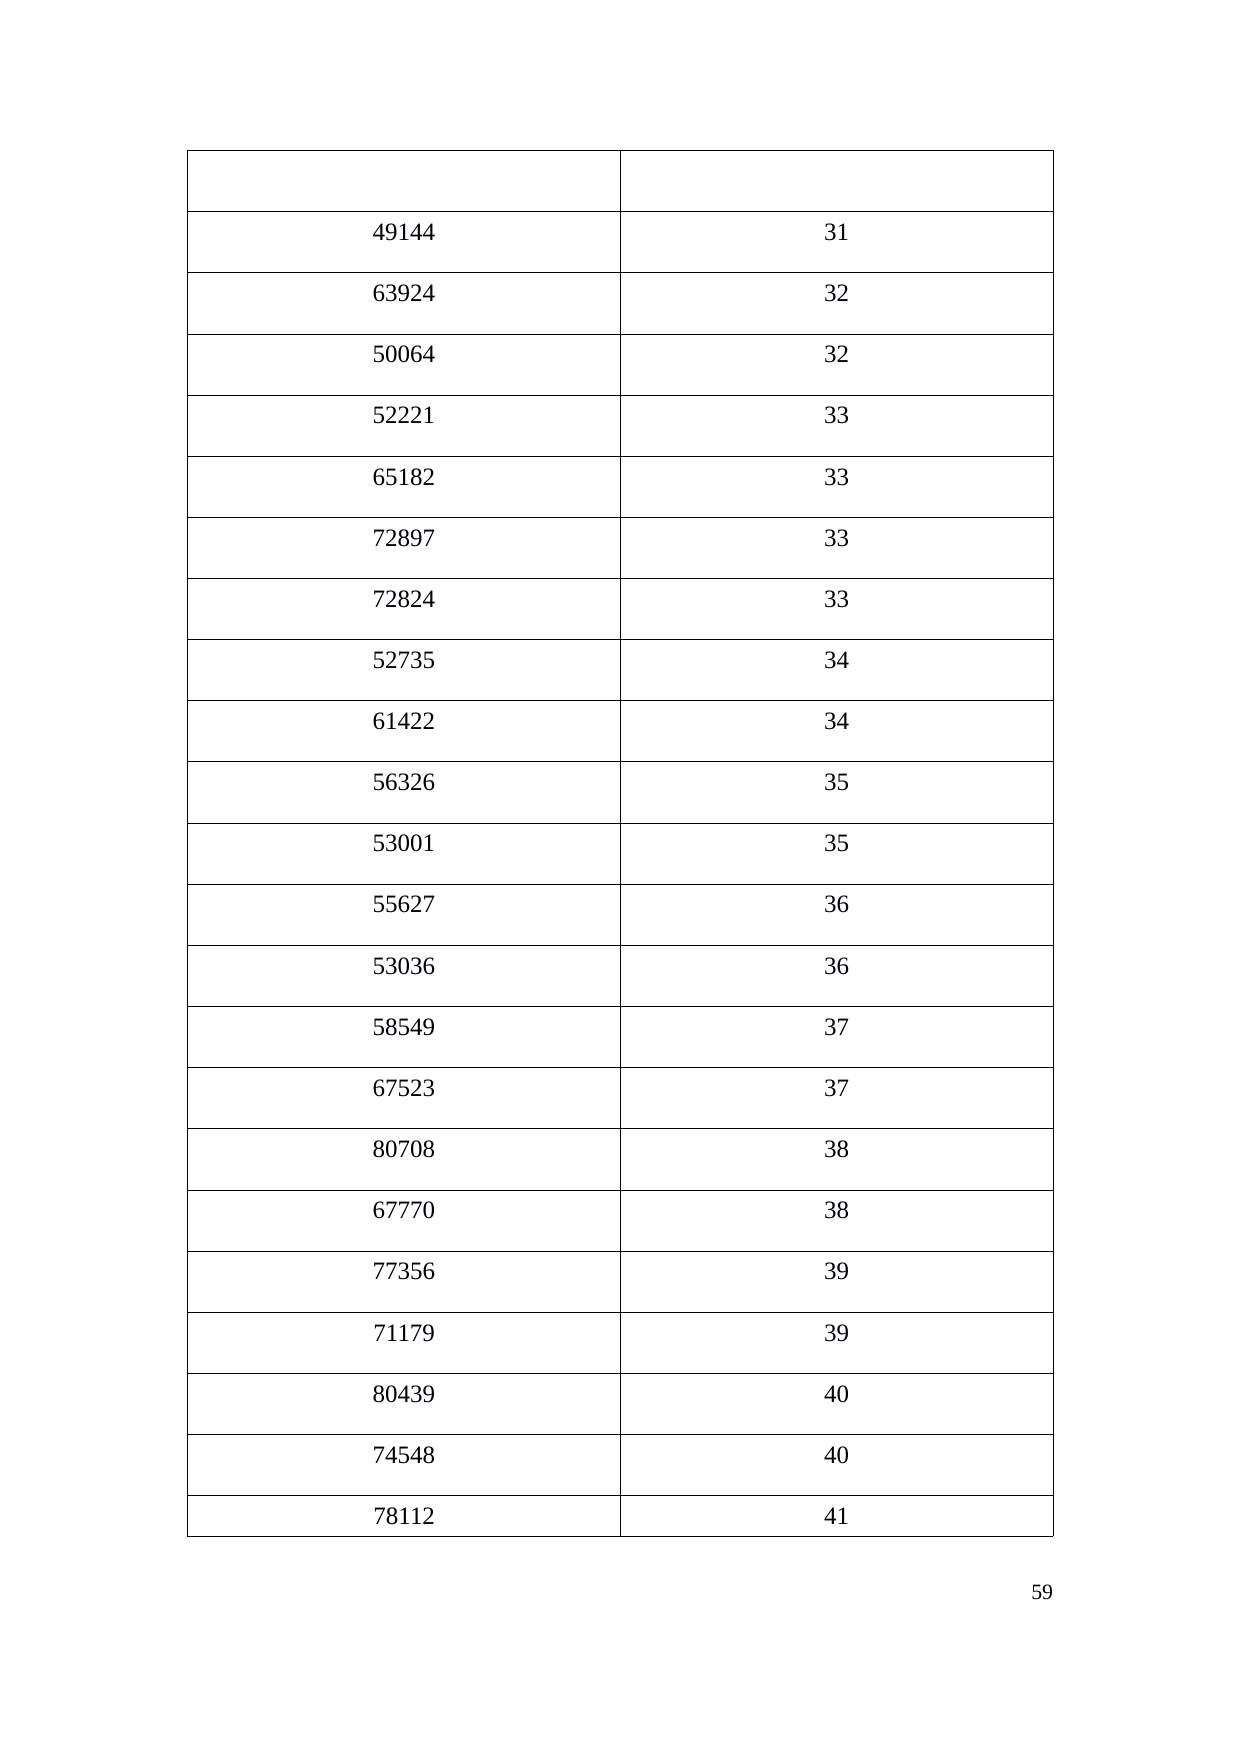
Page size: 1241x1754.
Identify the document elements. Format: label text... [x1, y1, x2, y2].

table_cell 38 [621, 1129, 1053, 1189]
table_cell 36 [621, 946, 1053, 1006]
table_cell 78112 [188, 1496, 620, 1536]
table_cell 35 [621, 824, 1053, 884]
table_cell 72897 [188, 518, 620, 578]
table_cell 52735 [188, 640, 620, 700]
table_cell 50064 [188, 335, 620, 394]
table_cell 77356 [188, 1252, 620, 1312]
table_cell 31 [621, 212, 1053, 272]
table_cell 72824 [188, 579, 620, 639]
table_cell 34 [621, 701, 1053, 761]
table_cell 36 [621, 885, 1053, 945]
table_cell 33 [621, 396, 1053, 456]
table_cell 33 [621, 457, 1053, 517]
table_cell 53036 [188, 946, 620, 1006]
table_cell 38 [621, 1191, 1053, 1251]
table_cell 32 [621, 335, 1053, 394]
table_cell 71179 [188, 1313, 620, 1373]
table_cell 61422 [188, 701, 620, 761]
table_cell 49144 [188, 212, 620, 272]
table_cell 65182 [188, 457, 620, 517]
table_cell [621, 151, 1053, 211]
table_cell 74548 [188, 1435, 620, 1495]
table_cell 34 [621, 640, 1053, 700]
table_cell 37 [621, 1068, 1053, 1128]
table_cell 67770 [188, 1191, 620, 1251]
table_cell 56326 [188, 762, 620, 823]
table_cell 53001 [188, 824, 620, 884]
table_cell [188, 151, 620, 211]
table_cell 40 [621, 1435, 1053, 1495]
table_cell 33 [621, 518, 1053, 578]
table_cell 55627 [188, 885, 620, 945]
table_cell 33 [621, 579, 1053, 639]
table_cell 67523 [188, 1068, 620, 1128]
table_cell 58549 [188, 1007, 620, 1067]
table_cell 37 [621, 1007, 1053, 1067]
table_cell 52221 [188, 396, 620, 456]
table_cell 40 [621, 1374, 1053, 1434]
table_cell 39 [621, 1252, 1053, 1312]
table_cell 41 [621, 1496, 1053, 1536]
table_cell 63924 [188, 273, 620, 333]
table_cell 39 [621, 1313, 1053, 1373]
table_cell 80708 [188, 1129, 620, 1189]
table_cell 80439 [188, 1374, 620, 1434]
table_cell 35 [621, 762, 1053, 823]
table_cell 32 [621, 273, 1053, 333]
